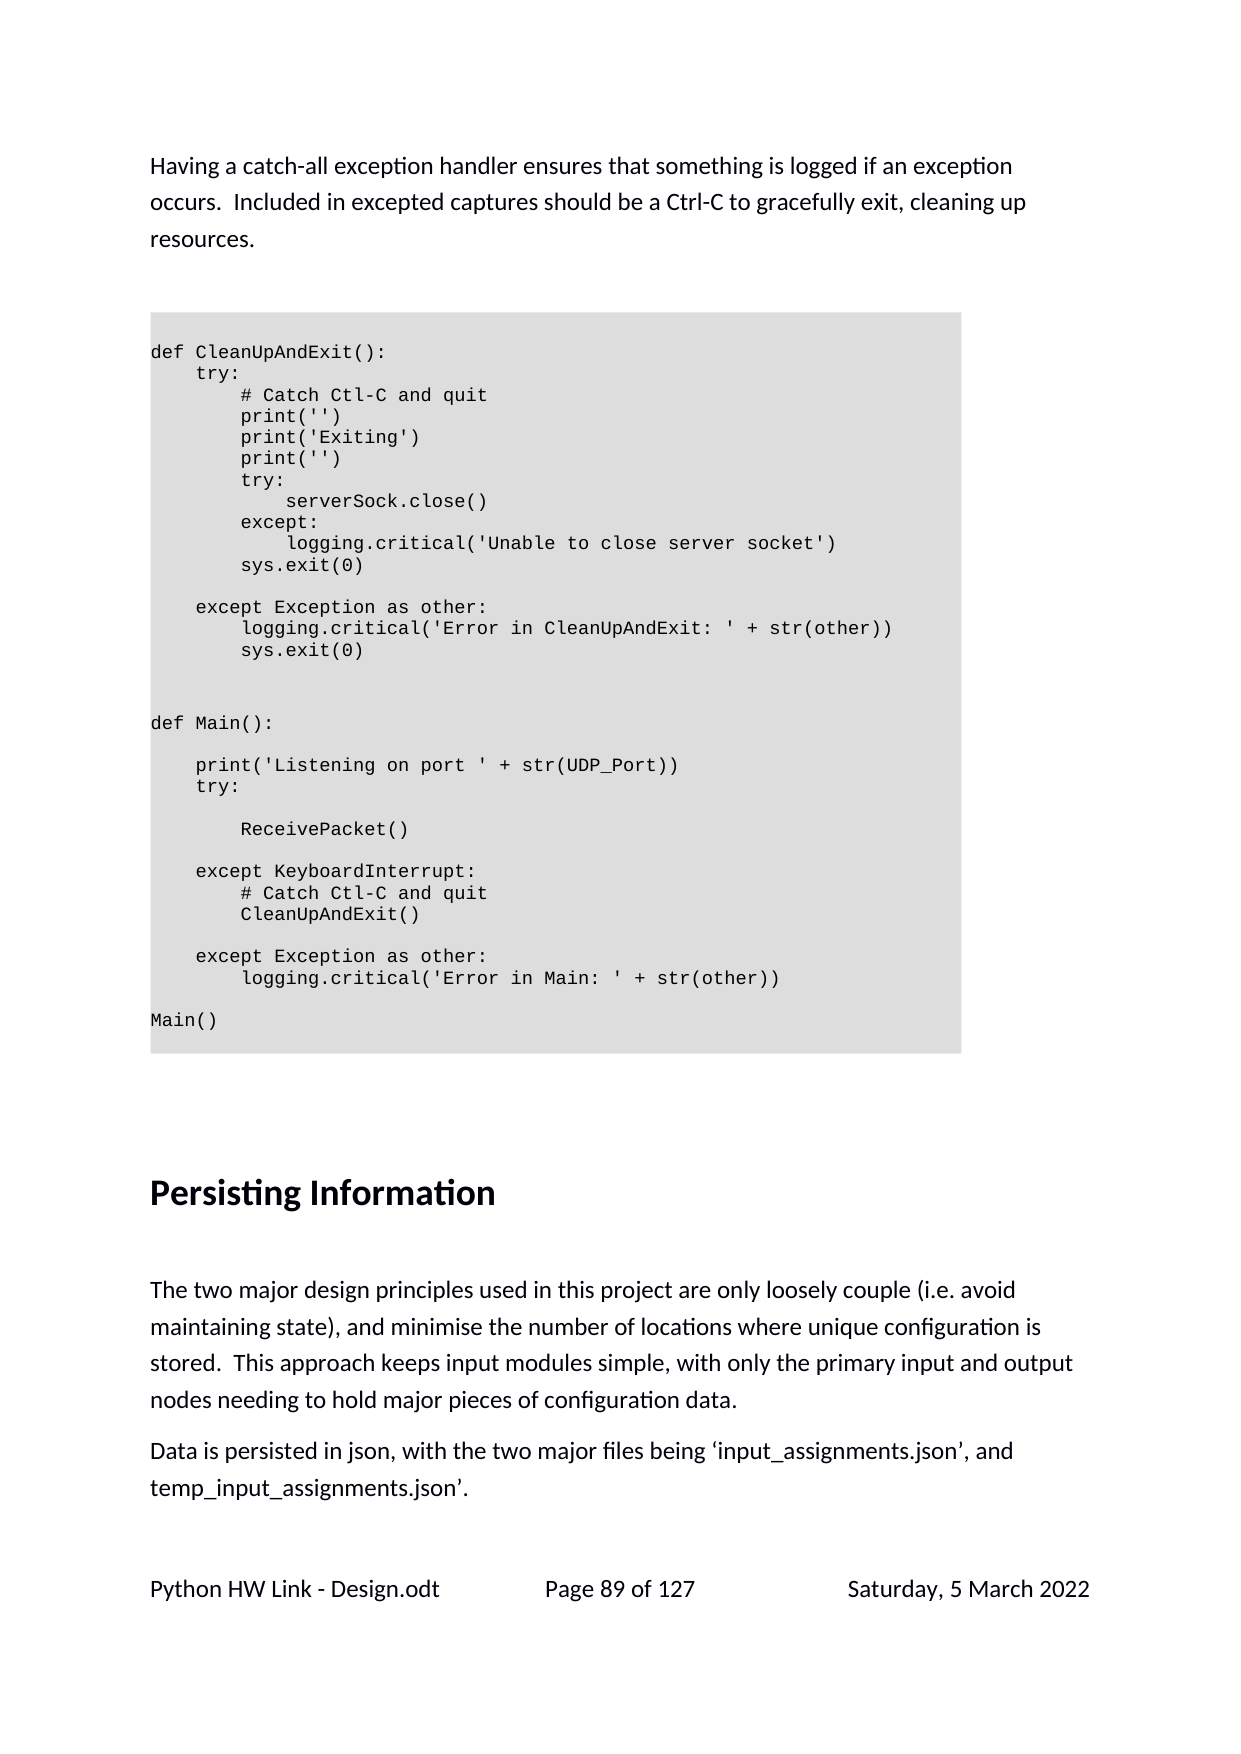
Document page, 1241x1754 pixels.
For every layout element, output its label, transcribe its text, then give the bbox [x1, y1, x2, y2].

text Data is persisted in json, with the two major files being ‘input_assignments.json’, and temp_input_assignments.json’. [150, 1435, 1090, 1502]
text Having a catch-all exception handler ensures that something is logged if an exception occurs. Included in excepted captures should be a Ctrl-C to gracefully exit, cleaning up resources. [150, 150, 1090, 254]
text The two major design principles used in this project are only loosely couple (i.e. avoid maintaining state), and minimise the number of locations where unique configuration is stored. This approach keeps input modules simple, with only the primary input and output nodes needing to hold major pieces of configuration data. [150, 1274, 1090, 1414]
subtitle Persisting Information [150, 1169, 1090, 1215]
